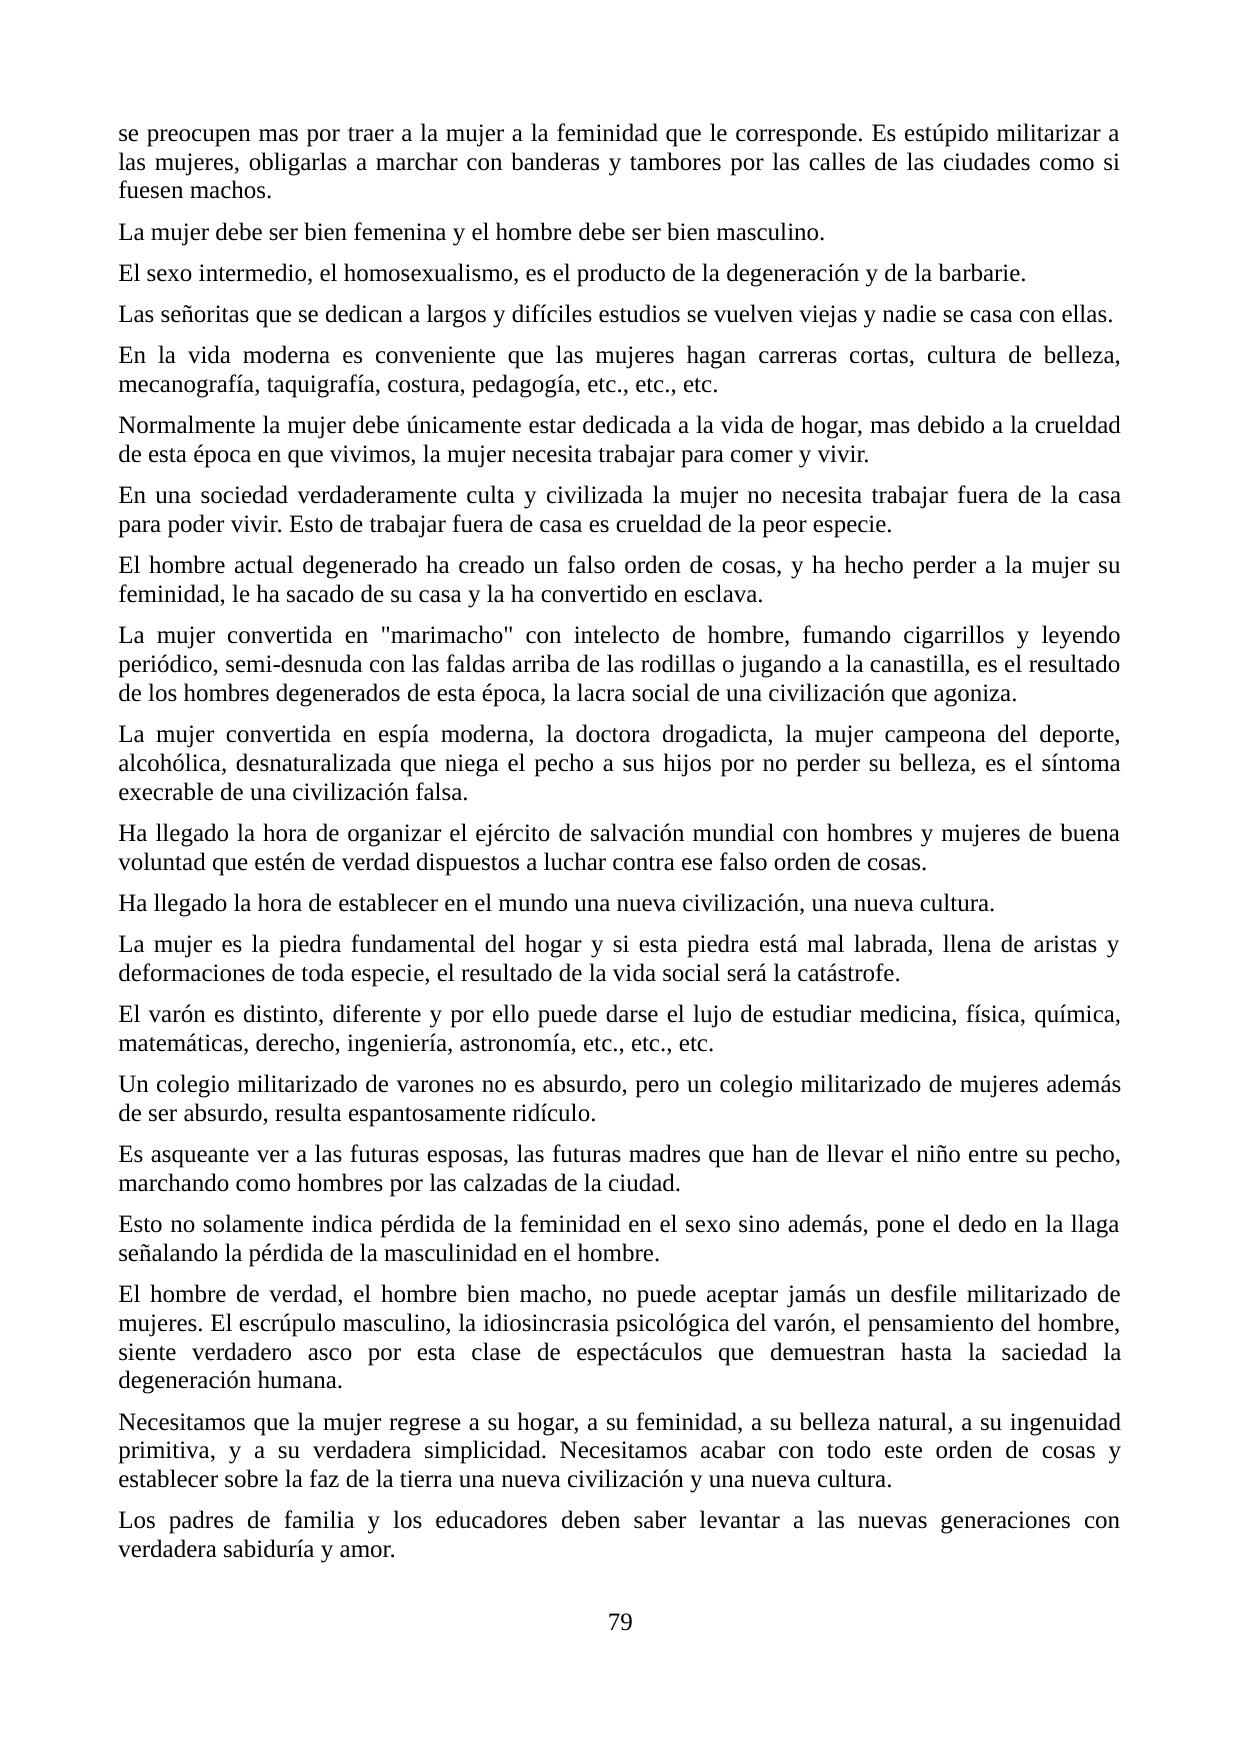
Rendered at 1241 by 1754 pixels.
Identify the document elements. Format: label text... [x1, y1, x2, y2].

text El varón es distinto, diferente y por ello puede darse el lujo de estudiar medicina, física, química, matemáticas, derecho, ingeniería, astronomía, etc., etc., etc. [118, 999, 1122, 1057]
text Los padres de familia y los educadores deben saber levantar a las nuevas generaciones con verdadera sabiduría y amor. [118, 1506, 1122, 1563]
text se preocupen mas por traer a la mujer a la feminidad que le corresponde. Es estúpido militarizar a las mujeres, obligarlas a marchar con banderas y tambores por las calles de las ciudades como si fuesen machos. [118, 118, 1122, 204]
text Un colegio militarizado de varones no es absurdo, pero un colegio militarizado de mujeres además de ser absurdo, resulta espantosamente ridículo. [118, 1069, 1122, 1127]
text Es asqueante ver a las futuras esposas, las futuras madres que han de llevar el niño entre su pecho, marchando como hombres por las calzadas de la ciudad. [118, 1139, 1122, 1197]
text La mujer convertida en "marimacho" con intelecto de hombre, fumando cigarrillos y leyendo periódico, semi-desnuda con las faldas arriba de las rodillas o jugando a la canastilla, es el resultado de los hombres degenerados de esta época, la lacra social de una civilización que agoniza. [118, 621, 1122, 707]
text La mujer es la piedra fundamental del hogar y si esta piedra está mal labrada, llena de aristas y deformaciones de toda especie, el resultado de la vida social será la catástrofe. [118, 929, 1122, 987]
text Las señoritas que se dedican a largos y difíciles estudios se vuelven viejas y nadie se casa con ellas. [118, 299, 1122, 328]
text Ha llegado la hora de establecer en el mundo una nueva civilización, una nueva cultura. [118, 888, 1122, 917]
text Ha llegado la hora de organizar el ejército de salvación mundial con hombres y mujeres de buena voluntad que estén de verdad dispuestos a luchar contra ese falso orden de cosas. [118, 818, 1122, 876]
text Esto no solamente indica pérdida de la feminidad en el sexo sino además, pone el dedo en la llaga señalando la pérdida de la masculinidad en el hombre. [118, 1209, 1122, 1267]
text En la vida moderna es conveniente que las mujeres hagan carreras cortas, cultura de belleza, mecanografía, taquigrafía, costura, pedagogía, etc., etc., etc. [118, 341, 1122, 398]
text La mujer debe ser bien femenina y el hombre debe ser bien masculino. [118, 217, 1122, 246]
text En una sociedad verdaderamente culta y civilizada la mujer no necesita trabajar fuera de la casa para poder vivir. Esto de trabajar fuera de casa es crueldad de la peor especie. [118, 481, 1122, 538]
text Necesitamos que la mujer regrese a su hogar, a su feminidad, a su belleza natural, a su ingenuidad primitiva, y a su verdadera simplicidad. Necesitamos acabar con todo este orden de cosas y establecer sobre la faz de la tierra una nueva civilización y una nueva cultura. [118, 1407, 1122, 1493]
text El hombre actual degenerado ha creado un falso orden de cosas, y ha hecho perder a la mujer su feminidad, le ha sacado de su casa y la ha convertido en esclava. [118, 551, 1122, 608]
text La mujer convertida en espía moderna, la doctora drogadicta, la mujer campeona del deporte, alcohólica, desnaturalizada que niega el pecho a sus hijos por no perder su belleza, es el síntoma execrable de una civilización falsa. [118, 719, 1122, 806]
text El hombre de verdad, el hombre bien macho, no puede aceptar jamás un desfile militarizado de mujeres. El escrúpulo masculino, la idiosincrasia psicológica del varón, el pensamiento del hombre, siente verdadero asco por esta clase de espectáculos que demuestran hasta la saciedad la degeneración humana. [118, 1279, 1122, 1394]
text Normalmente la mujer debe únicamente estar dedicada a la vida de hogar, mas debido a la crueldad de esta época en que vivimos, la mujer necesita trabajar para comer y vivir. [118, 411, 1122, 468]
text El sexo intermedio, el homosexualismo, es el producto de la degeneración y de la barbarie. [118, 258, 1122, 287]
